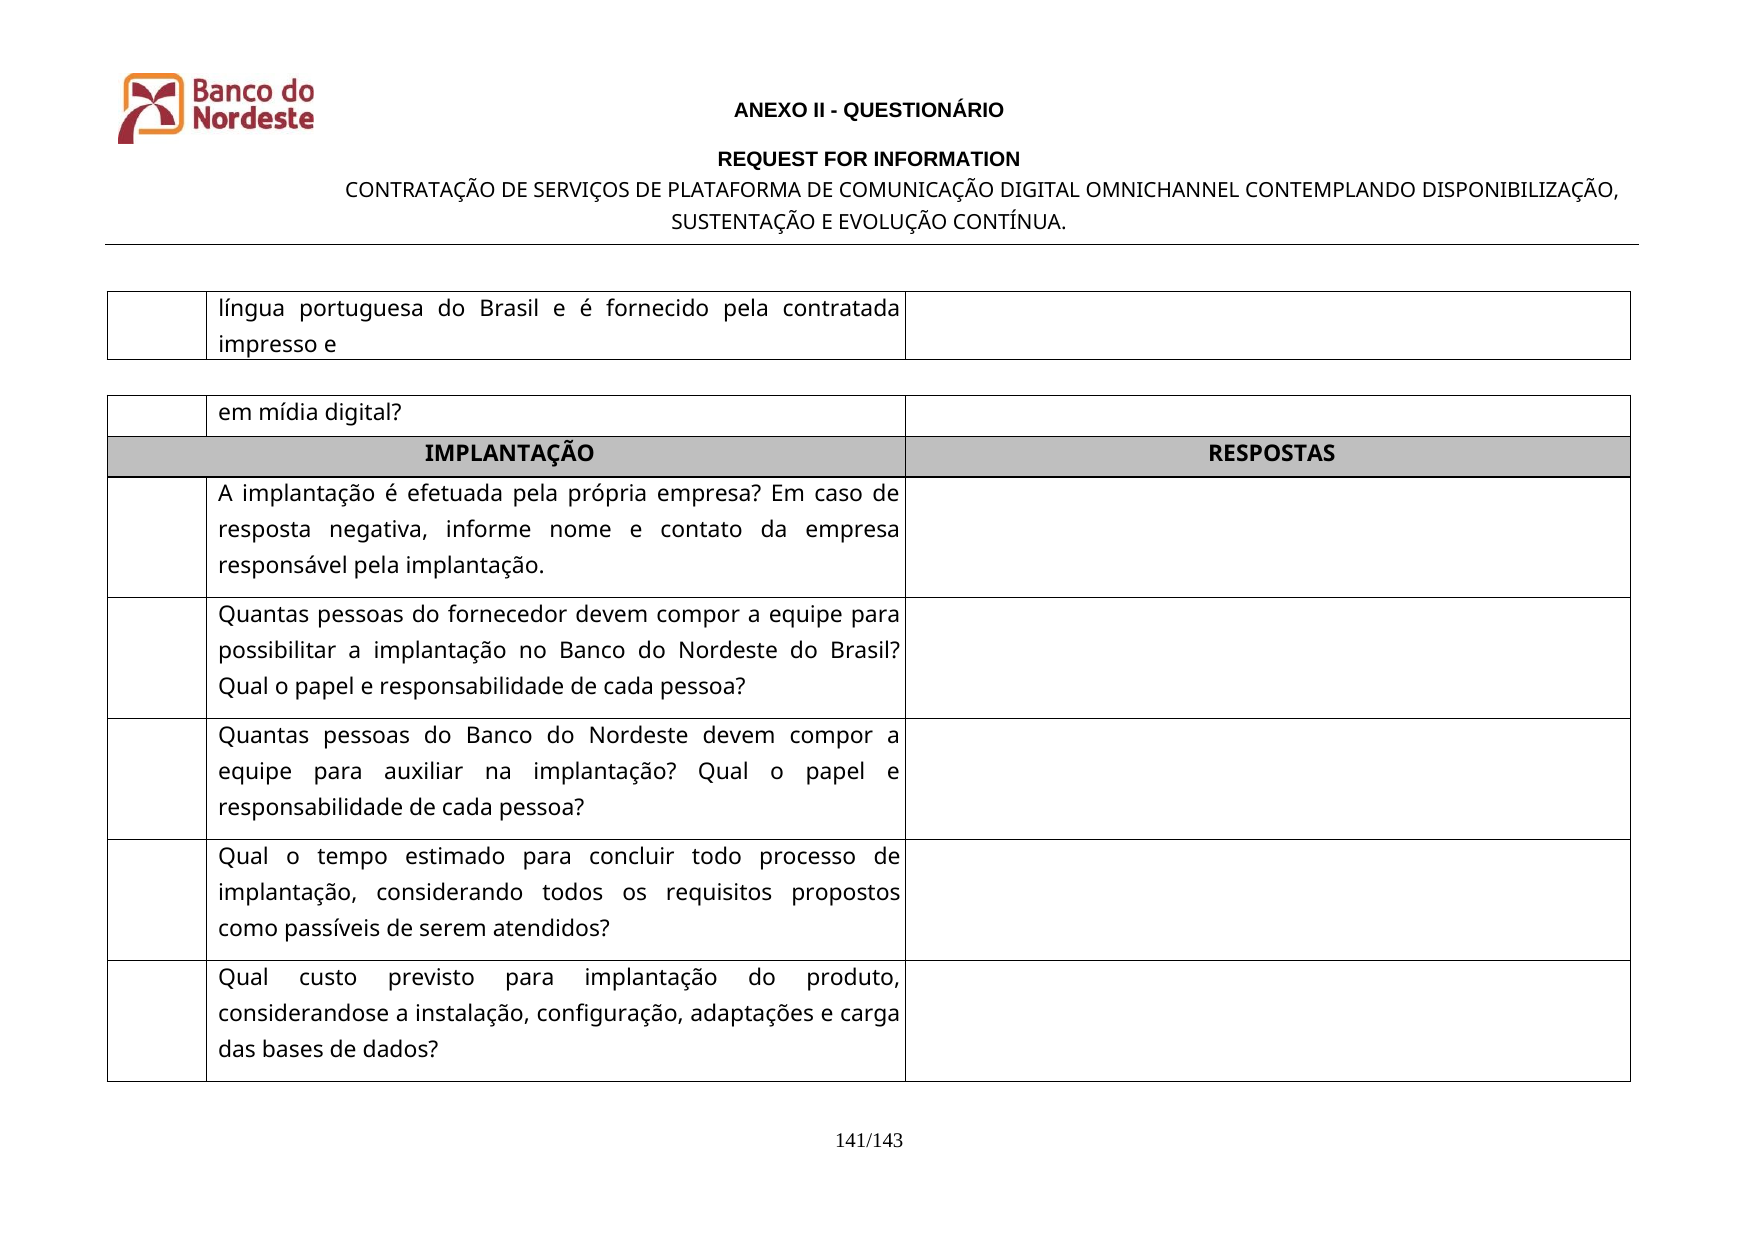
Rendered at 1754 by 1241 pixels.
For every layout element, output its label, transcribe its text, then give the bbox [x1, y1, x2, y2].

table_cell [108, 598, 206, 718]
table_cell A implantação é efetuada pela própria empresa? Em caso de resposta negativa, informe nome e contato da empresa responsável pela implantação. [207, 478, 905, 597]
table_header [108, 396, 206, 436]
table_cell [906, 598, 1630, 718]
table_cell Qual custo previsto para implantação do produto, considerandose a instalação, configuração, adaptações e carga das bases de dados? [207, 961, 905, 1081]
table_cell [108, 292, 206, 359]
table_cell IMPLANTAÇÃO [108, 437, 905, 476]
table_cell [906, 840, 1630, 959]
table_cell [108, 961, 206, 1081]
table_cell [906, 292, 1630, 359]
table_header [906, 396, 1630, 436]
picture [118, 73, 314, 144]
table_cell [108, 840, 206, 959]
table_cell [108, 478, 206, 597]
table_cell Quantas pessoas do Banco do Nordeste devem compor a equipe para auxiliar na implantação? Qual o papel e responsabilidade de cada pessoa? [207, 719, 905, 839]
table_cell Qual o tempo estimado para concluir todo processo de implantação, considerando todos os requisitos propostos como passíveis de serem atendidos? [207, 840, 905, 959]
table_cell [906, 478, 1630, 597]
table_cell [108, 719, 206, 839]
table_cell [906, 961, 1630, 1081]
table_cell Quantas pessoas do fornecedor devem compor a equipe para possibilitar a implantação no Banco do Nordeste do Brasil? Qual o papel e responsabilidade de cada pessoa? [207, 598, 905, 718]
table_header em mídia digital? [207, 396, 905, 436]
table_cell língua portuguesa do Brasil e é fornecido pela contratada impresso e [207, 292, 905, 359]
table_cell RESPOSTAS [906, 437, 1630, 476]
table_cell [906, 719, 1630, 839]
